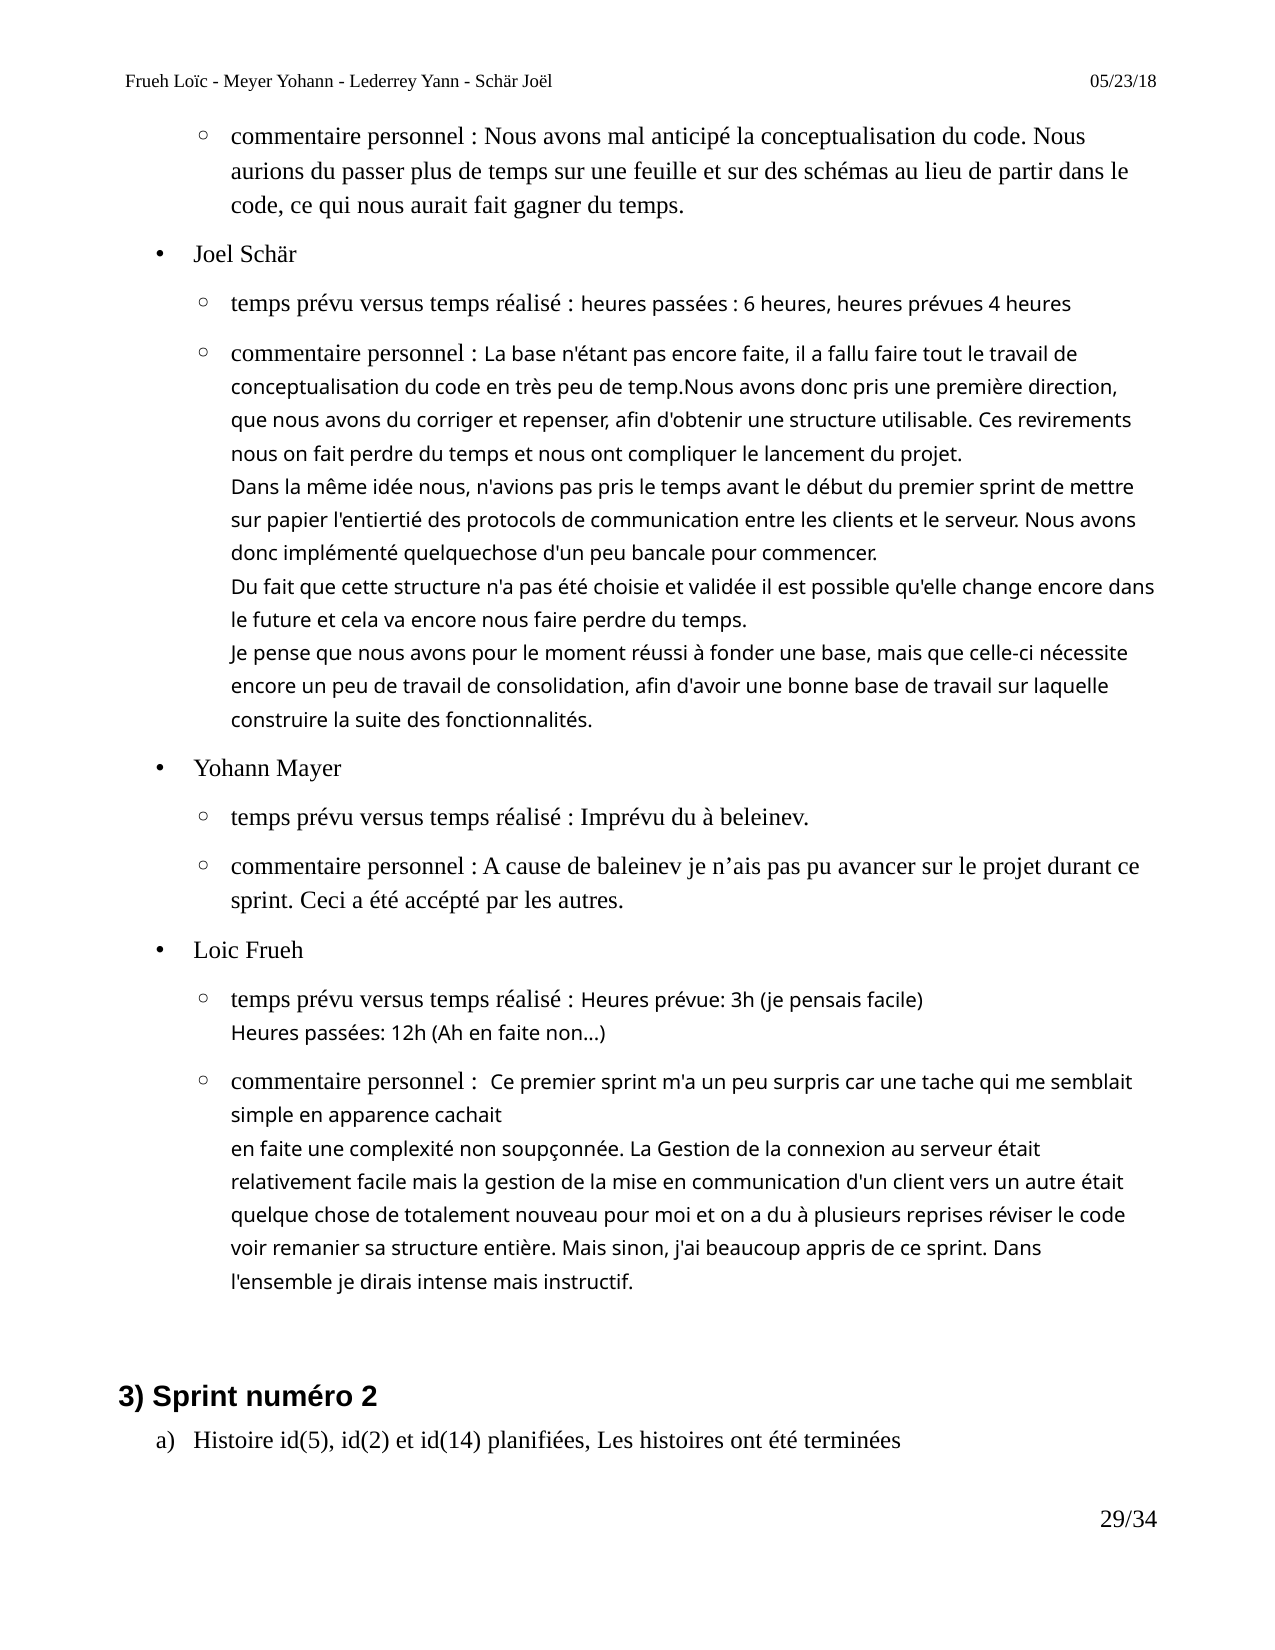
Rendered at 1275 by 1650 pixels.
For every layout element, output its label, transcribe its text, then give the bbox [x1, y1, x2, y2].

list Loic Frueh [156, 935, 1157, 963]
list commentaire personnel : A cause de baleinev je n’ais pas pu avancer sur le projet durant ce sprint. Ceci a été accépté par les autres. [193, 851, 1157, 914]
list temps prévu versus temps réalisé : Heures prévue: 3h (je pensais facile) Heures passées: 12h (Ah en faite non...) [193, 984, 1157, 1046]
list temps prévu versus temps réalisé : heures passées : 6 heures, heures prévues 4 heures [193, 288, 1157, 318]
list Yohann Mayer [156, 753, 1157, 782]
subtitle 3) Sprint numéro 2 [118, 1379, 1157, 1412]
list Joel Schär [156, 239, 1157, 268]
list temps prévu versus temps réalisé : Imprévu du à beleinev. [193, 802, 1157, 831]
list Histoire id(5), id(2) et id(14) planifiées, Les histoires ont été terminées [156, 1425, 1157, 1454]
list commentaire personnel : Ce premier sprint m'a un peu surpris car une tache qui me semblait simple en apparence cachait en faite une complexité non soupçonnée. La Gestion de la connexion au serveur était relativement facile mais la gestion de la mise en communication d'un client vers un autre était quelque chose de totalement nouveau pour moi et on a du à plusieurs reprises réviser le code voir remanier sa structure entière. Mais sinon, j'ai beaucoup appris de ce sprint. Dans l'ensemble je dirais intense mais instructif. [193, 1066, 1157, 1295]
list commentaire personnel : La base n'étant pas encore faite, il a fallu faire tout le travail de conceptualisation du code en très peu de temp.Nous avons donc pris une première direction, que nous avons du corriger et repenser, afin d'obtenir une structure utilisable. Ces revirements nous on fait perdre du temps et nous ont compliquer le lancement du projet. Dans la même idée nous, n'avions pas pris le temps avant le début du premier sprint de mettre sur papier l'entiertié des protocols de communication entre les clients et le serveur. Nous avons donc implémenté quelquechose d'un peu bancale pour commencer. Du fait que cette structure n'a pas été choisie et validée il est possible qu'elle change encore dans le future et cela va encore nous faire perdre du temps. Je pense que nous avons pour le moment réussi à fonder une base, mais que celle-ci nécessite encore un peu de travail de consolidation, afin d'avoir une bonne base de travail sur laquelle construire la suite des fonctionnalités. [193, 338, 1157, 733]
list commentaire personnel : Nous avons mal anticipé la conceptualisation du code. Nous aurions du passer plus de temps sur une feuille et sur des schémas au lieu de partir dans le code, ce qui nous aurait fait gagner du temps. [193, 121, 1157, 219]
